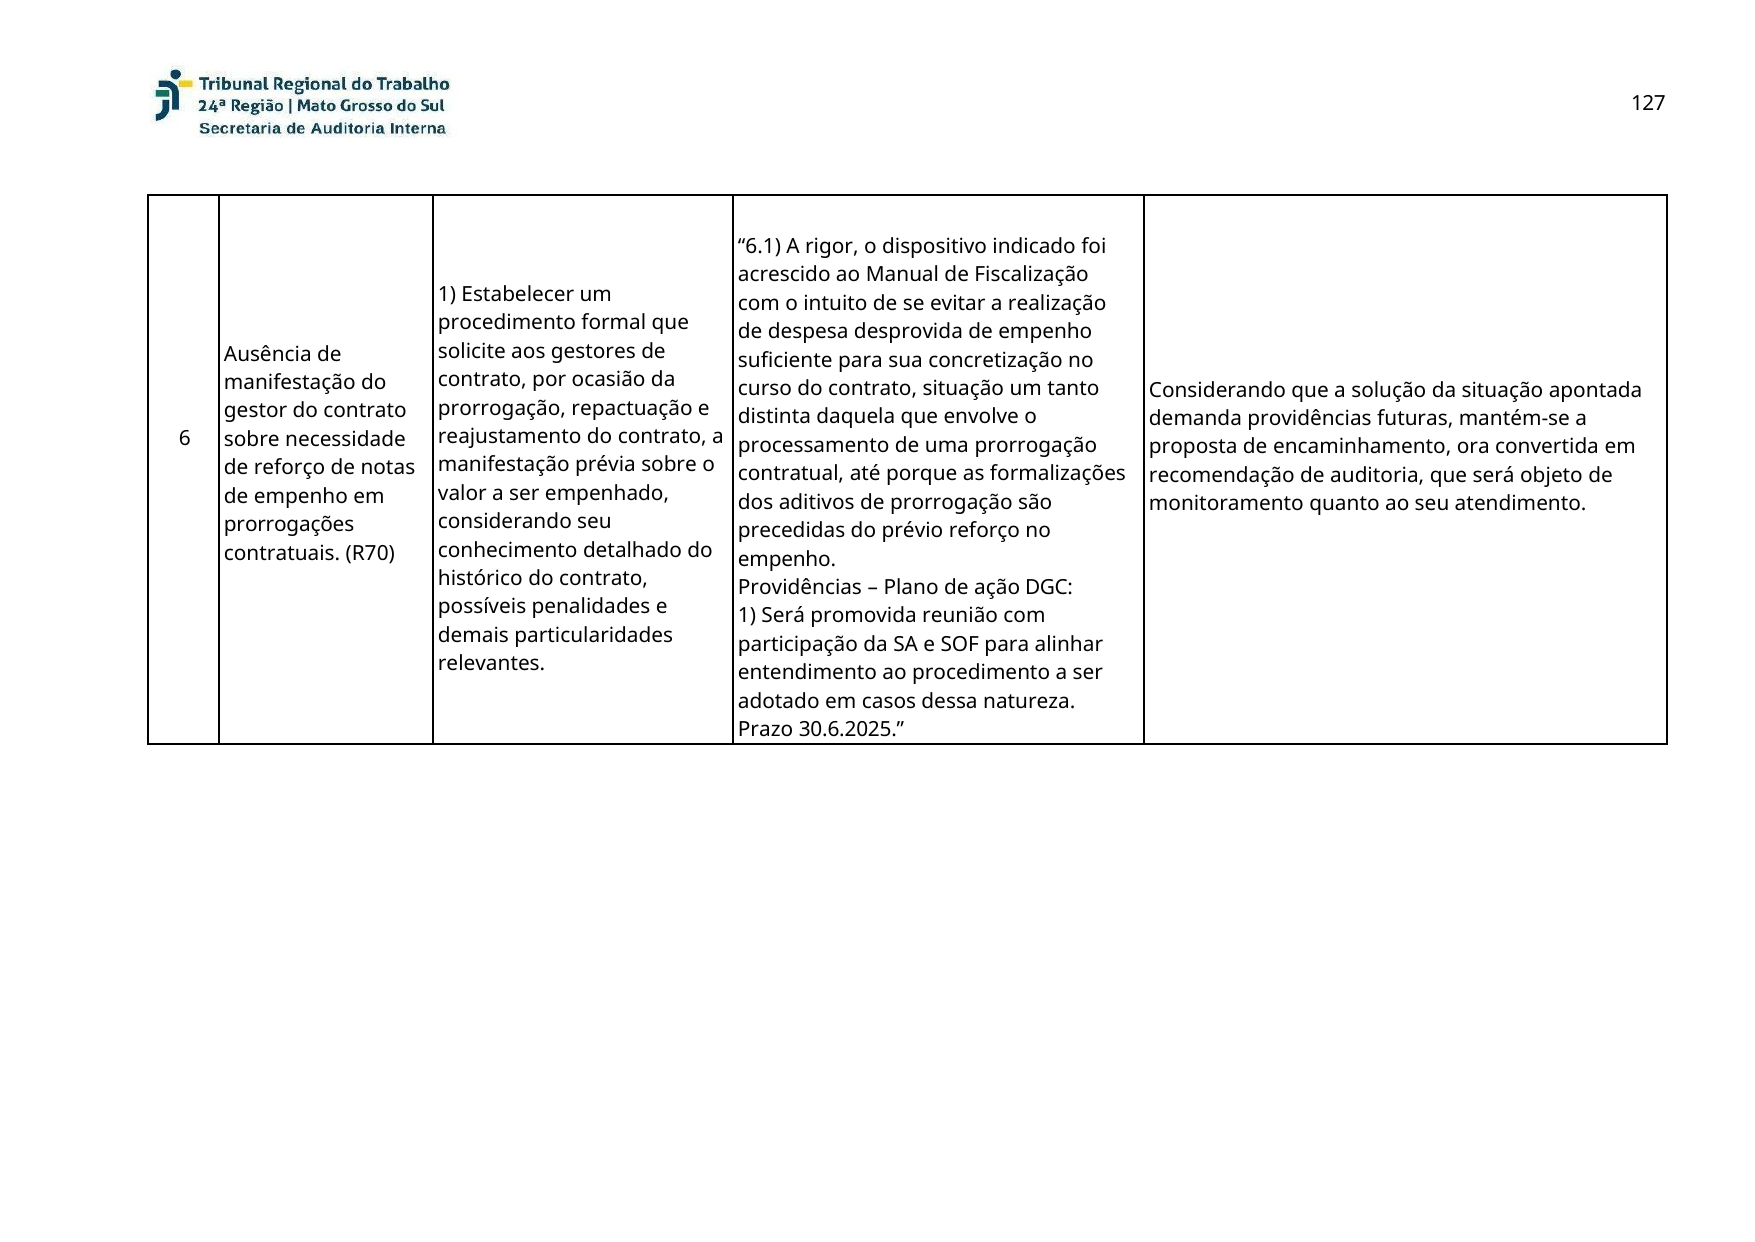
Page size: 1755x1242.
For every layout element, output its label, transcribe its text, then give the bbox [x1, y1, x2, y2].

table_header 1) Estabelecer um procedimento formal que solicite aos gestores de contrato, por ocasião da prorrogação, repactuação e reajustamento do contrato, a manifestação prévia sobre o valor a ser empenhado, considerando seu conhecimento detalhado do histórico do contrato, possíveis penalidades e demais particularidades relevantes. [434, 196, 732, 743]
table_header Ausência de manifestação do gestor do contrato sobre necessidade de reforço de notas de empenho em prorrogações contratuais. (R70) [220, 196, 432, 743]
table_header 6 [149, 196, 218, 743]
table_header “6.1) A rigor, o dispositivo indicado foi acrescido ao Manual de Fiscalização com o intuito de se evitar a realização de despesa desprovida de empenho suficiente para sua concretização no curso do contrato, situação um tanto distinta daquela que envolve o processamento de uma prorrogação contratual, até porque as formalizações dos aditivos de prorrogação são precedidas do prévio reforço no empenho. Providências – Plano de ação DGC: 1) Será promovida reunião com participação da SA e SOF para alinhar entendimento ao procedimento a ser adotado em casos dessa natureza. Prazo 30.6.2025.” [734, 196, 1143, 743]
table_header Considerando que a solução da situação apontada demanda providências futuras, mantém-se a proposta de encaminhamento, ora convertida em recomendação de auditoria, que será objeto de monitoramento quanto ao seu atendimento. [1145, 196, 1666, 743]
